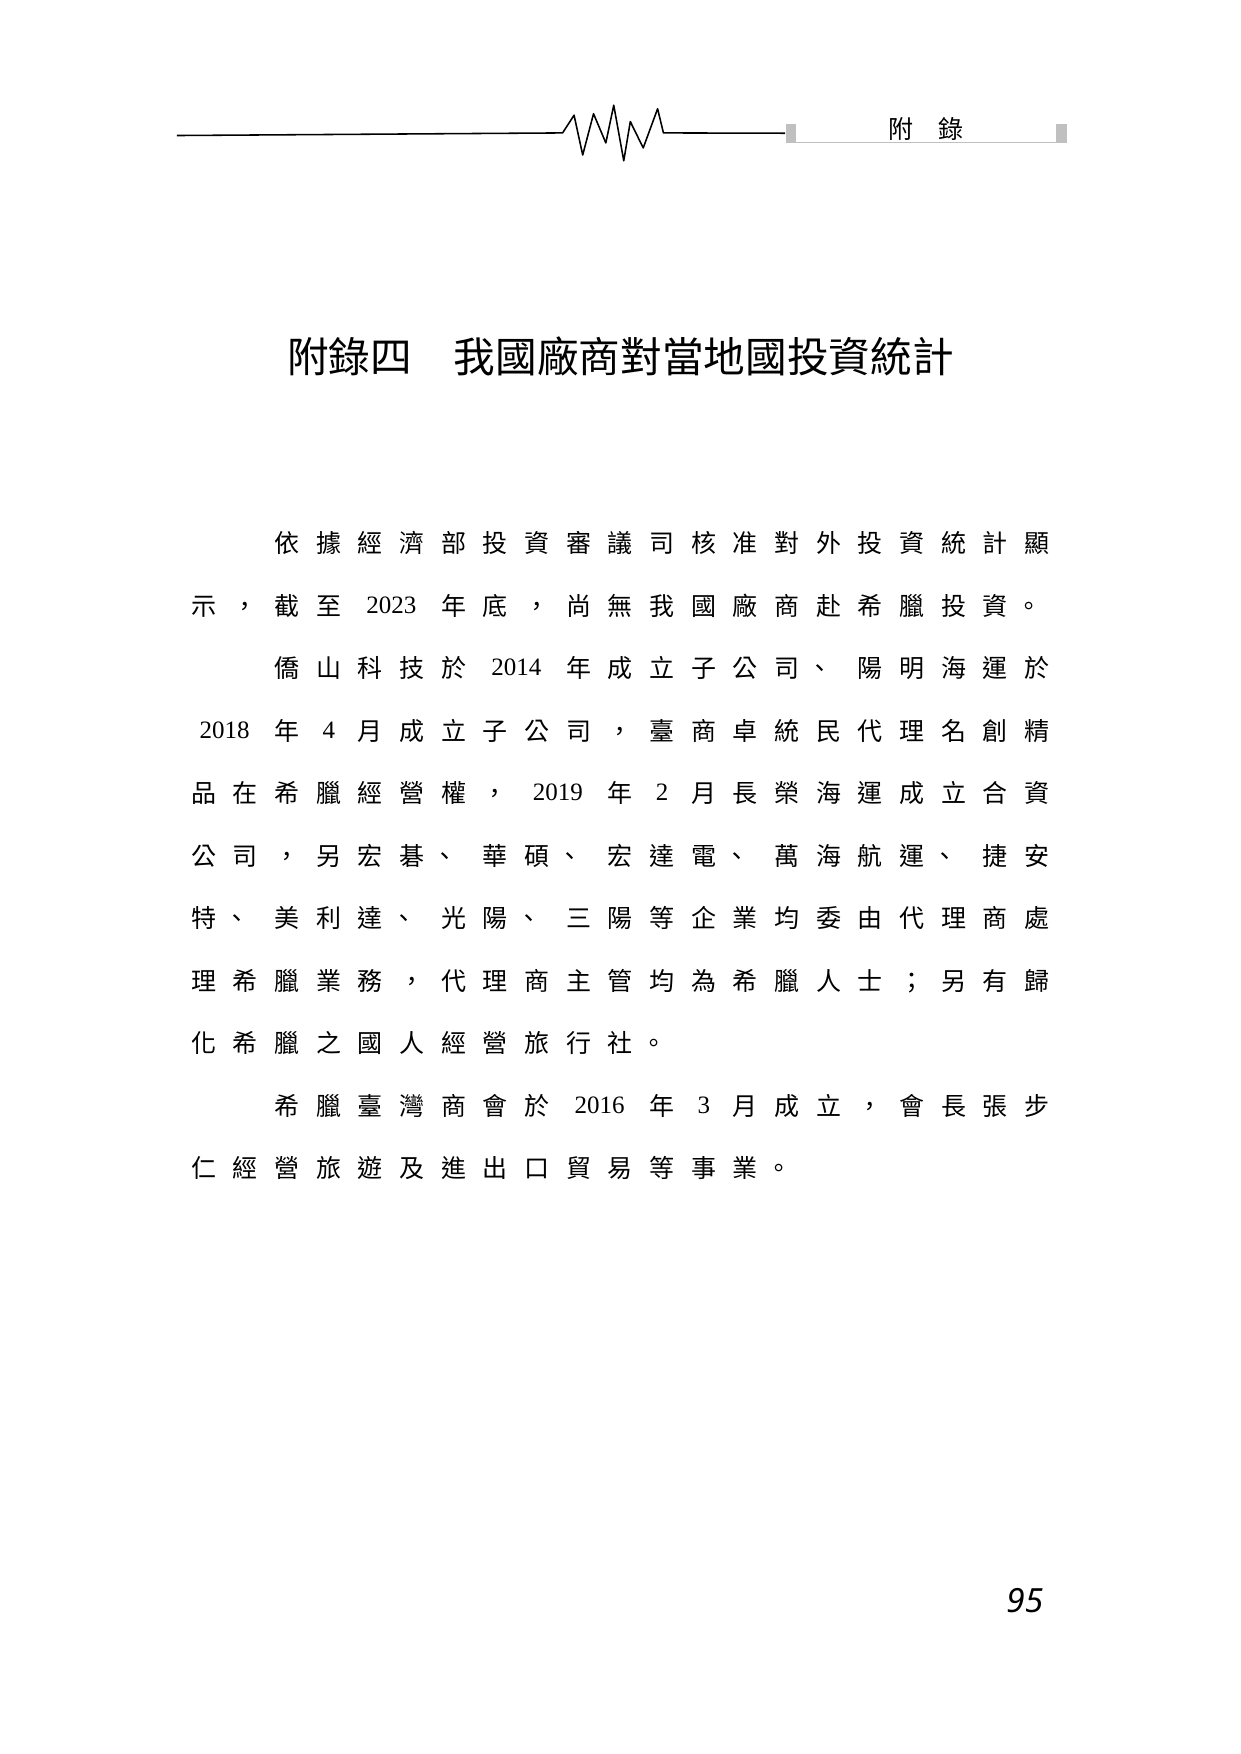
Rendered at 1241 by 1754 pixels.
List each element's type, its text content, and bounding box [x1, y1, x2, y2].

text 希臘臺灣商會於2016年3月成立，會長張步仁經營旅遊及進出口貿易等事業。 [183, 1063, 1058, 1188]
text 依據經濟部投資審議司核准對外投資統計顯示，截至2023年底，尚無我國廠商赴希臘投資。 [183, 500, 1058, 625]
text 附錄四 我國廠商對當地國投資統計 [183, 313, 1058, 375]
text 僑山科技於2014年成立子公司、陽明海運於2018年4月成立子公司，臺商卓統民代理名創精品在希臘經營權，2019年2月長榮海運成立合資公司，另宏碁、華碩、宏達電、萬海航運、捷安特、美利達、光陽、三陽等企業均委由代理商處理希臘業務，代理商主管均為希臘人士；另有歸化希臘之國人經營旅行社。 [183, 625, 1058, 1063]
